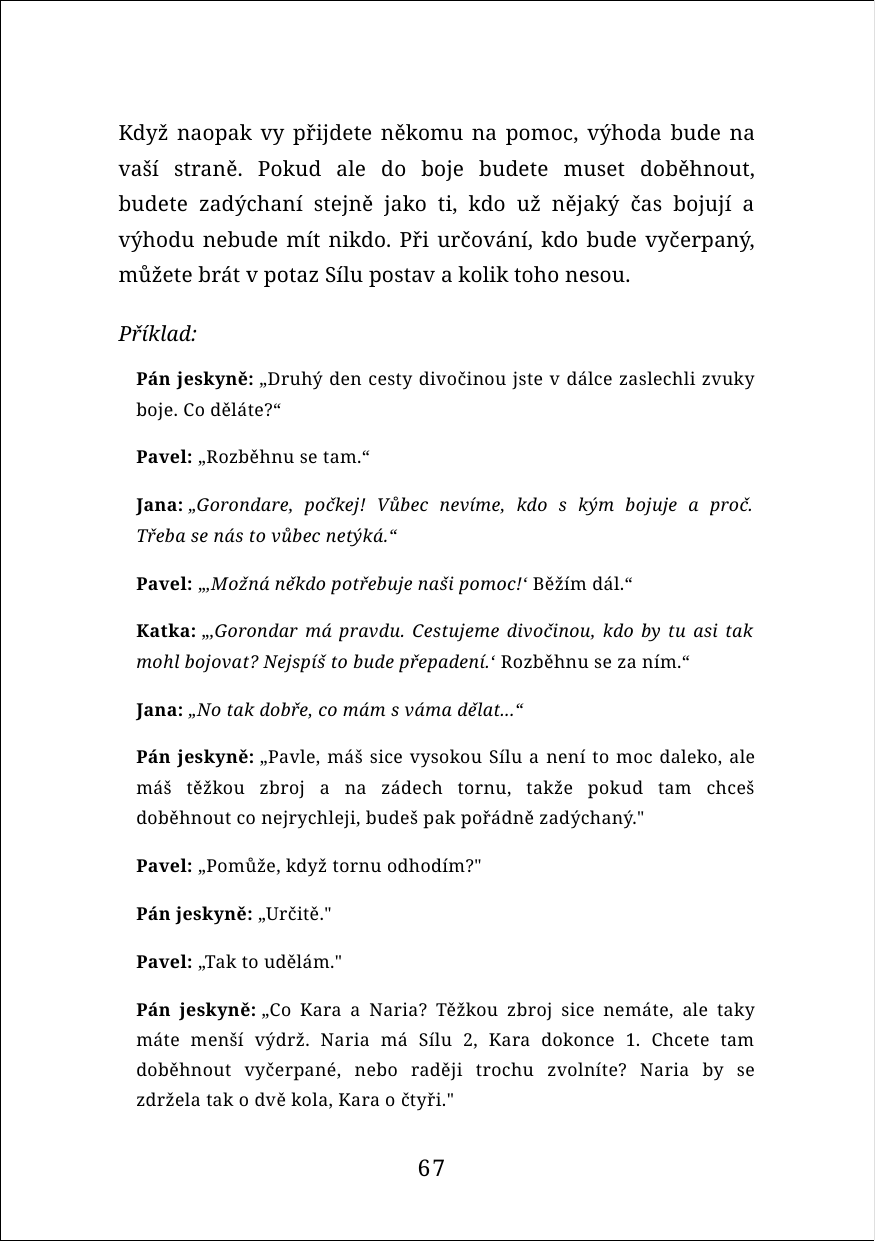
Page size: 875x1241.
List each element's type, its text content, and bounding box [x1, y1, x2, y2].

text Jana: „Gorondare, počkej! Vůbec nevíme, kdo s kým bojuje a proč. Třeba se nás to vůbec netýká.“ [136, 493, 756, 547]
text Příklad: [118, 319, 756, 348]
text Pavel: „Tak to udělám." [136, 949, 756, 973]
text Pavel: „‚Možná někdo potřebuje naši pomoc!‘ Běžím dál.“ [136, 571, 756, 595]
text Když naopak vy přijdete někomu na pomoc, výhoda bude na vaší straně. Pokud ale do boje budete muset doběhnout, budete zadýchaní stejně jako ti, kdo už nějaký čas bojují a výhodu nebude mít nikdo. Při určování, kdo bude vyčerpaný, můžete brát v potaz Sílu postav a kolik toho nesou. [118, 118, 756, 289]
text Pavel: „Rozběhnu se tam.“ [136, 445, 756, 469]
text Katka: „‚Gorondar má pravdu. Cestujeme divočinou, kdo by tu asi tak mohl bojovat? Nejspíš to bude přepadení.‘ Rozběhnu se za ním.“ [136, 619, 756, 673]
text Pán jeskyně: „Určitě." [136, 901, 756, 925]
text Pán jeskyně: „Co Kara a Naria? Těžkou zbroj sice nemáte, ale taky máte menší výdrž. Naria má Sílu 2, Kara dokonce 1. Chcete tam doběhnout vyčerpané, nebo raději trochu zvolníte? Naria by se zdržela tak o dvě kola, Kara o čtyři." [136, 997, 756, 1112]
text Pán jeskyně: „Pavle, máš sice vysokou Sílu a není to moc daleko, ale máš těžkou zbroj a na zádech tornu, takže pokud tam chceš doběhnout co nejrychleji, budeš pak pořádně zadýchaný." [136, 745, 756, 829]
text Pán jeskyně: „Druhý den cesty divočinou jste v dálce zaslechli zvuky boje. Co děláte?“ [136, 367, 756, 421]
text Jana: „No tak dobře, co mám s váma dělat...“ [136, 697, 756, 721]
text Pavel: „Pomůže, když tornu odhodím?" [136, 853, 756, 877]
